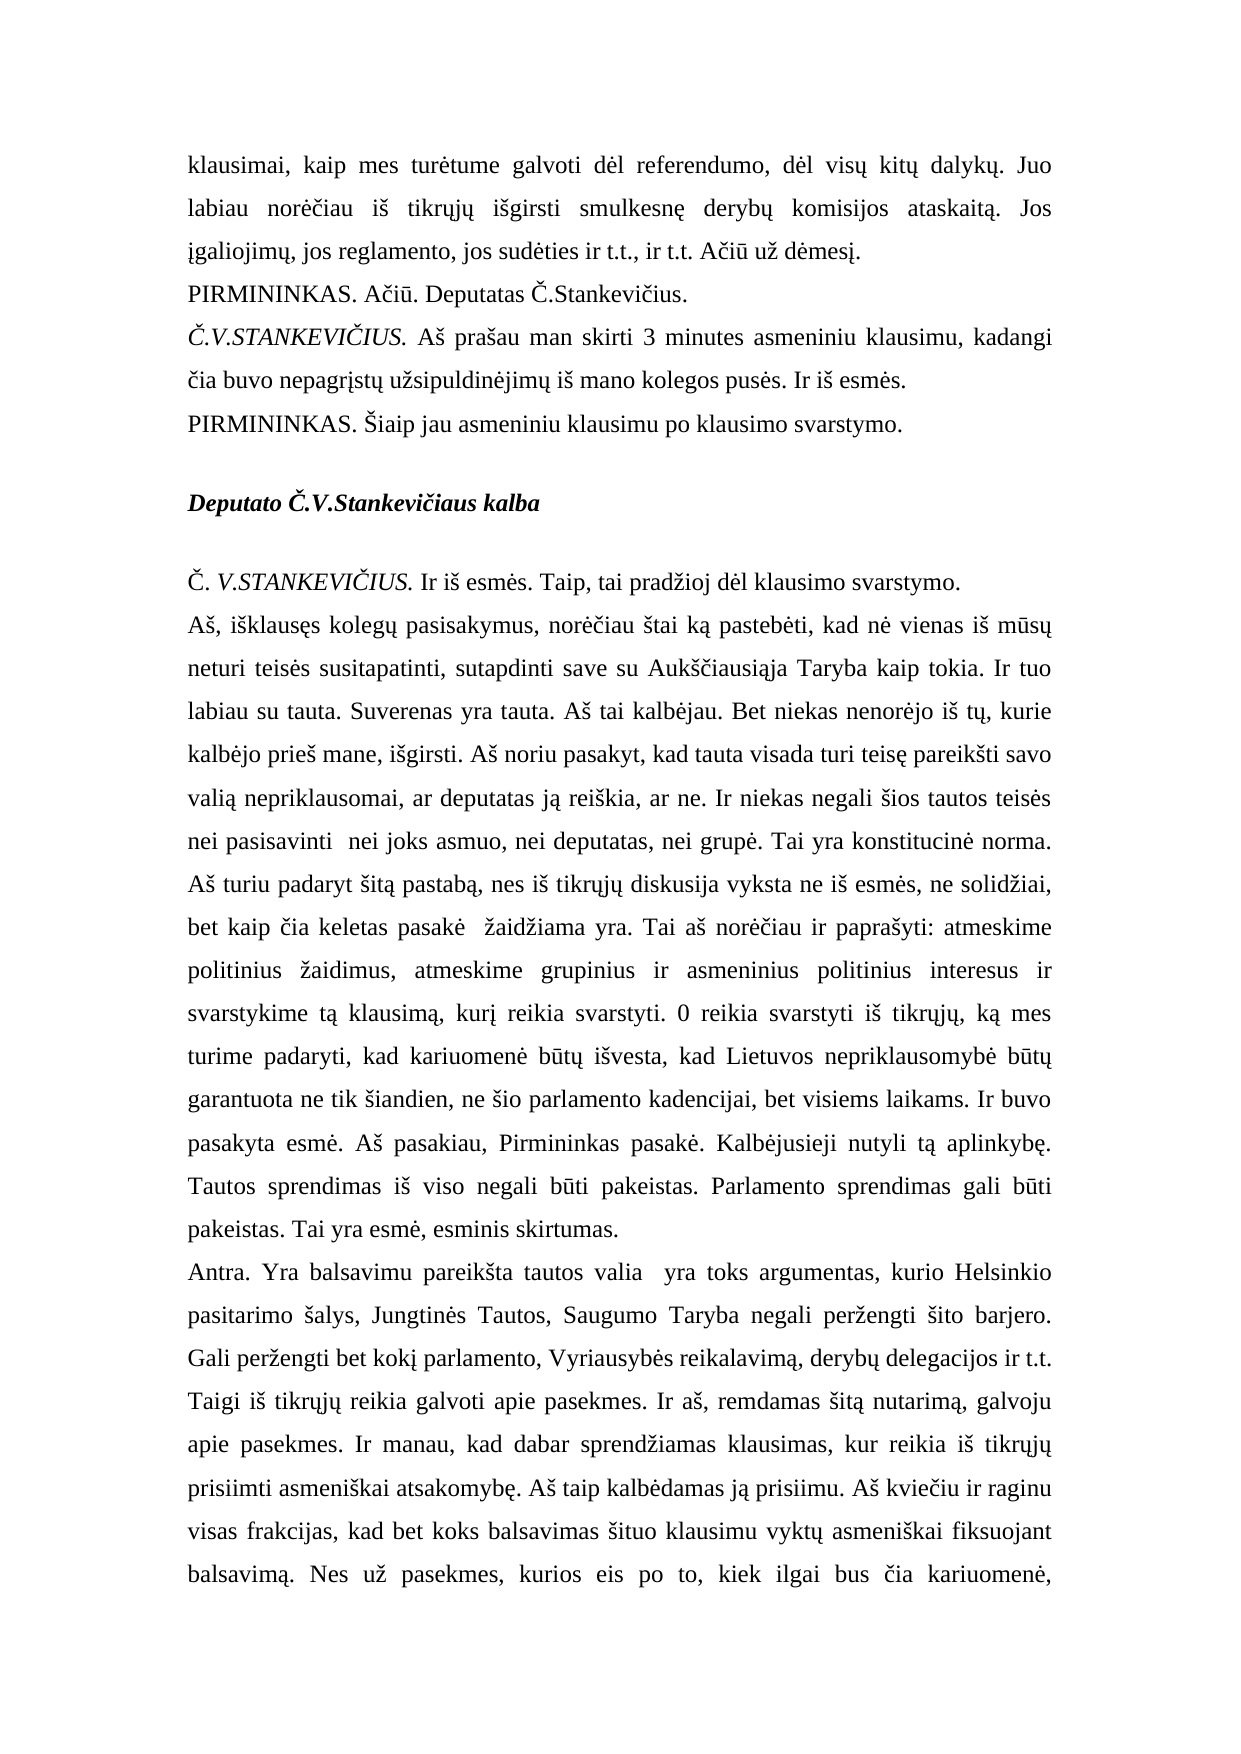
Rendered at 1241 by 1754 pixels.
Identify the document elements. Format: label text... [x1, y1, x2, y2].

text PIRMININKAS. Ačiū. Deputatas Č.Stankevičius. [187, 279, 1053, 308]
text klausimai, kaip mes turėtume galvoti dėl referendumo, dėl visų kitų dalykų. Juo labiau norėčiau iš tikrųjų išgirsti smulkesnę derybų komisijos ataskaitą. Jos įgaliojimų, jos reglamento, jos sudėties ir t.t., ir t.t. Ačiū už dėmesį. [187, 150, 1053, 265]
subtitle Deputato Č.V.Stankevičiaus kalba [187, 488, 1053, 517]
text Č.V.STANKEVIČIUS. Aš prašau man skirti 3 minutes asmeniniu klausimu, kadangi čia buvo nepagrįstų užsipuldinėjimų iš mano kolegos pusės. Ir iš esmės. [187, 322, 1053, 394]
text Aš, išklausęs kolegų pasisakymus, norėčiau štai ką pastebėti, kad nė vienas iš mūsų neturi teisės susitapatinti, sutapdinti save su Aukščiausiąja Taryba kaip tokia. Ir tuo labiau su tauta. Suverenas yra tauta. Aš tai kalbėjau. Bet niekas nenorėjo iš tų, kurie kalbėjo prieš mane, išgirsti. Aš noriu pasakyt, kad tauta visada turi teisę pareikšti savo valią nepriklausomai, ar deputatas ją reiškia, ar ne. Ir niekas negali šios tautos teisės nei pasisavinti nei joks asmuo, nei deputatas, nei grupė. Tai yra konstitucinė norma. Aš turiu padaryt šitą pastabą, nes iš tikrųjų diskusija vyksta ne iš esmės, ne solidžiai, bet kaip čia keletas pasakė žaidžiama yra. Tai aš norėčiau ir paprašyti: atmeskime politinius žaidimus, atmeskime grupinius ir asmeninius politinius interesus ir svarstykime tą klausimą, kurį reikia svarstyti. 0 reikia svarstyti iš tikrųjų, ką mes turime padaryti, kad kariuomenė būtų išvesta, kad Lietuvos nepriklausomybė būtų garantuota ne tik šiandien, ne šio parlamento kadencijai, bet visiems laikams. Ir buvo pasakyta esmė. Aš pasakiau, Pirmininkas pasakė. Kalbėjusieji nutyli tą aplinkybę. Tautos sprendimas iš viso negali būti pakeistas. Parlamento sprendimas gali būti pakeistas. Tai yra esmė, esminis skirtumas. [187, 610, 1053, 1243]
text Č. V.STANKEVIČIUS. Ir iš esmės. Taip, tai pradžioj dėl klausimo svarstymo. [187, 567, 1053, 596]
text Antra. Yra balsavimu pareikšta tautos valia yra toks argumentas, kurio Helsinkio pasitarimo šalys, Jungtinės Tautos, Saugumo Taryba negali peržengti šito barjero. Gali peržengti bet kokį parlamento, Vyriausybės reikalavimą, derybų delegacijos ir t.t. Taigi iš tikrųjų reikia galvoti apie pasekmes. Ir aš, remdamas šitą nutarimą, galvoju apie pasekmes. Ir manau, kad dabar sprendžiamas klausimas, kur reikia iš tikrųjų prisiimti asmeniškai atsakomybę. Aš taip kalbėdamas ją prisiimu. Aš kviečiu ir raginu visas frakcijas, kad bet koks balsavimas šituo klausimu vyktų asmeniškai fiksuojant balsavimą. Nes už pasekmes, kurios eis po to, kiek ilgai bus čia kariuomenė, [187, 1257, 1053, 1588]
text PIRMININKAS. Šiaip jau asmeniniu klausimu po klausimo svarstymo. [187, 409, 1053, 437]
